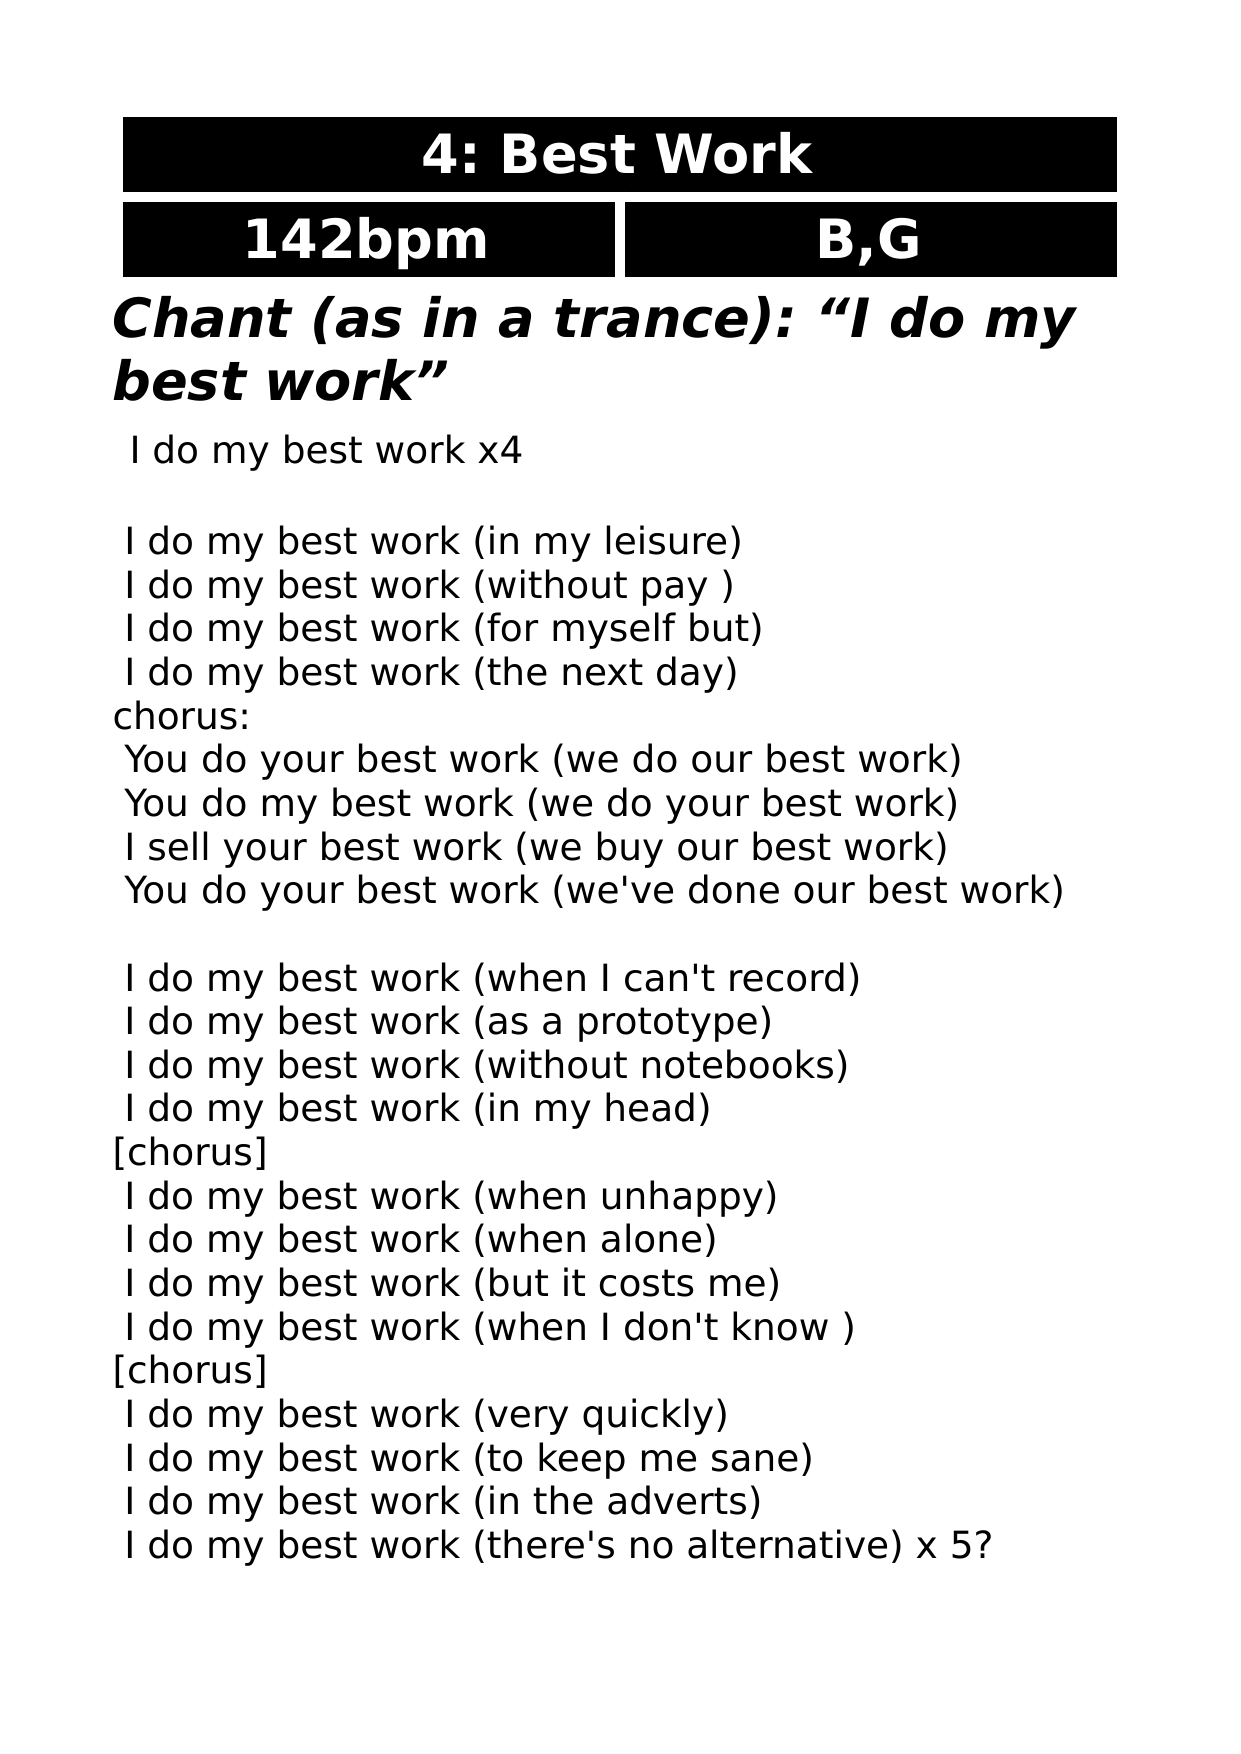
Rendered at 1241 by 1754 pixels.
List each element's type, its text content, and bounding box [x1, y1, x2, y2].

table_cell B,G [625, 202, 1117, 277]
text chorus: [112, 694, 1122, 738]
text I do my best work (very quickly) [112, 1393, 1122, 1436]
text I do my best work (without pay ) [112, 563, 1122, 607]
text I do my best work (without notebooks) [112, 1043, 1122, 1087]
text I do my best work (when unhappy) [112, 1174, 1122, 1218]
text [chorus] [112, 1349, 1122, 1393]
table_cell 142bpm [123, 202, 615, 277]
text I do my best work (for myself but) [112, 607, 1122, 651]
text I do my best work (as a prototype) [112, 1000, 1122, 1043]
text I do my best work x4 [112, 413, 1122, 476]
text [chorus] [112, 1131, 1122, 1174]
text I do my best work (the next day) [112, 651, 1122, 694]
text I sell your best work (we buy our best work) [112, 825, 1122, 869]
text I do my best work (when I can't record) [112, 956, 1122, 1000]
text I do my best work (when I don't know ) [112, 1305, 1122, 1349]
text I do my best work (in the adverts) [112, 1480, 1122, 1523]
table_header 4: Best Work [123, 117, 1117, 192]
text I do my best work (in my leisure) [112, 520, 1122, 563]
text I do my best work (in my head) [112, 1087, 1122, 1131]
text Chant (as in a trance): “I do my best work” [112, 287, 1122, 413]
text You do your best work (we've done our best work) [112, 869, 1122, 912]
text I do my best work (there's no alternative) x 5? [112, 1523, 1122, 1567]
text I do my best work (to keep me sane) [112, 1436, 1122, 1480]
text You do your best work (we do our best work) [112, 738, 1122, 782]
text I do my best work (but it costs me) [112, 1262, 1122, 1305]
text I do my best work (when alone) [112, 1218, 1122, 1262]
text You do my best work (we do your best work) [112, 782, 1122, 825]
